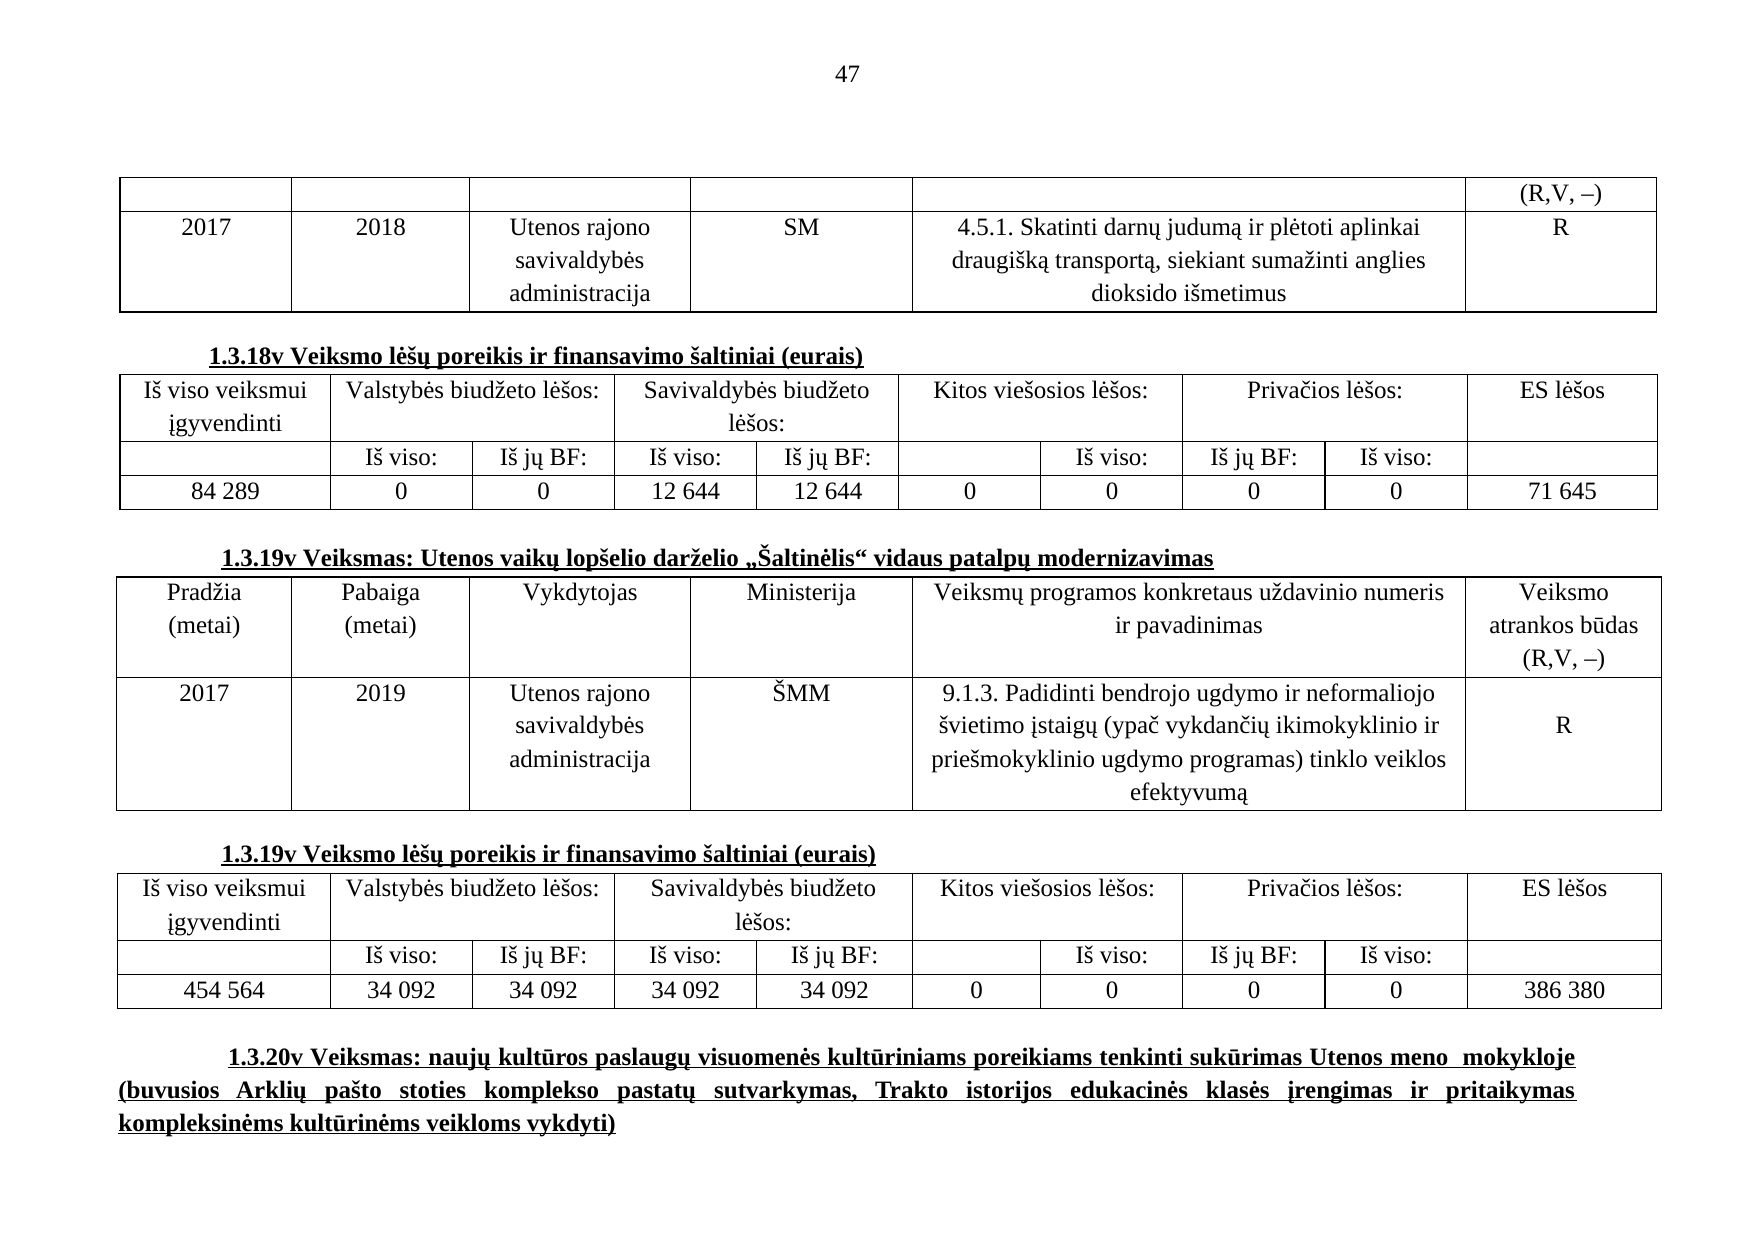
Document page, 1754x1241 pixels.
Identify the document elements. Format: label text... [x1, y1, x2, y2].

table_header Vykdytojas [470, 578, 690, 677]
table_cell 0 [1326, 476, 1467, 509]
table_cell 2019 [292, 678, 469, 810]
table_cell Iš viso: [331, 442, 472, 475]
table_cell [121, 442, 330, 475]
table_header Pradžia (metai) [117, 578, 291, 677]
table_cell 0 [1326, 975, 1467, 1008]
table_cell R [1466, 212, 1656, 311]
table_cell 0 [1041, 975, 1182, 1008]
table_cell 2017 [117, 678, 291, 810]
table_header Kitos viešosios lėšos: [913, 874, 1182, 939]
table_header Valstybės biudžeto lėšos: [331, 874, 614, 939]
text 1.3.19v Veiksmas: Utenos vaikų lopšelio darželio „Šaltinėlis“ vidaus patalpų modernizavimas [118, 543, 1577, 572]
table_cell [899, 442, 1040, 475]
table_header ES lėšos [1468, 375, 1657, 441]
table_cell Iš viso: [615, 941, 756, 974]
table_cell R [1466, 678, 1661, 810]
table_cell 71 645 [1468, 476, 1657, 509]
table_cell 84 289 [121, 476, 330, 509]
table_header Kitos viešosios lėšos: [899, 375, 1182, 441]
table_cell 454 564 [118, 975, 330, 1008]
text 1.3.18v Veiksmo lėšų poreikis ir finansavimo šaltiniai (eurais) [118, 341, 1577, 370]
table_cell 12 644 [757, 476, 898, 509]
table_cell SM [691, 212, 912, 311]
text 1.3.20v Veiksmas: naujų kultūros paslaugų visuomenės kultūriniams poreikiams tenkinti sukūrimas Utenos meno mokykloje (buvusios Arklių pašto stoties komplekso pastatų sutvarkymas, Trakto istorijos edukacinės klasės įrengimas ir pritaikymas [118, 1042, 1577, 1100]
table_header (R,V, –) [1466, 178, 1656, 211]
table_cell Iš viso: [1326, 442, 1467, 475]
table_header Privačios lėšos: [1183, 874, 1467, 939]
table_cell Iš jų BF: [1183, 941, 1324, 974]
table_cell Iš viso: [1041, 442, 1182, 475]
table_cell Iš jų BF: [473, 941, 614, 974]
table_cell 34 092 [615, 975, 756, 1008]
table_cell 34 092 [757, 975, 912, 1008]
table_cell Iš jų BF: [1183, 442, 1324, 475]
table_header [470, 178, 690, 211]
table_header [121, 178, 291, 211]
table_header [292, 178, 469, 211]
table_cell Iš viso: [1041, 941, 1182, 974]
table_cell 0 [899, 476, 1040, 509]
table_cell 0 [1041, 476, 1182, 509]
table_header Savivaldybės biudžeto lėšos: [615, 874, 912, 939]
table_cell Iš viso: [331, 941, 472, 974]
table_cell 0 [1183, 975, 1324, 1008]
table_cell [118, 941, 330, 974]
table_cell 2018 [292, 212, 469, 311]
table_cell Iš jų BF: [757, 941, 912, 974]
table_cell 34 092 [473, 975, 614, 1008]
table_cell 9.1.3. Padidinti bendrojo ugdymo ir neformaliojo švietimo įstaigų (ypač vykdančių ikimokyklinio ir priešmokyklinio ugdymo programas) tinklo veiklos efektyvumą [913, 678, 1465, 810]
table_header Iš viso veiksmui įgyvendinti [121, 375, 330, 441]
table_header [913, 178, 1465, 211]
table_header Pabaiga (metai) [292, 578, 469, 677]
table_cell Iš viso: [615, 442, 756, 475]
table_cell 0 [1183, 476, 1324, 509]
table_cell 0 [913, 975, 1040, 1008]
table_header Ministerija [691, 578, 912, 677]
table_cell 4.5.1. Skatinti darnų judumą ir plėtoti aplinkai draugišką transportą, siekiant sumažinti anglies dioksido išmetimus [913, 212, 1465, 311]
table_header Veiksmų programos konkretaus uždavinio numeris ir pavadinimas [913, 578, 1465, 677]
table_cell ŠMM [691, 678, 912, 810]
table_cell 0 [473, 476, 614, 509]
table_cell [913, 941, 1040, 974]
table_header Veiksmo atrankos būdas (R,V, –) [1466, 578, 1661, 677]
table_header Privačios lėšos: [1183, 375, 1467, 441]
table_cell 12 644 [615, 476, 756, 509]
table_cell 386 380 [1468, 975, 1661, 1008]
table_cell [1468, 941, 1661, 974]
text kompleksinėms kultūrinėms veikloms vykdyti) [118, 1101, 1577, 1137]
table_cell 2017 [121, 212, 291, 311]
table_cell Iš jų BF: [757, 442, 898, 475]
table_header Iš viso veiksmui įgyvendinti [118, 874, 330, 939]
table_header ES lėšos [1468, 874, 1661, 939]
table_cell Utenos rajono savivaldybės administracija [470, 678, 690, 810]
table_cell Utenos rajono savivaldybės administracija [470, 212, 690, 311]
table_header Savivaldybės biudžeto lėšos: [615, 375, 898, 441]
table_cell 0 [331, 476, 472, 509]
table_cell Iš viso: [1326, 941, 1467, 974]
table_cell 34 092 [331, 975, 472, 1008]
table_cell [1468, 442, 1657, 475]
table_header Valstybės biudžeto lėšos: [331, 375, 614, 441]
table_header [691, 178, 912, 211]
text 1.3.19v Veiksmo lėšų poreikis ir finansavimo šaltiniai (eurais) [118, 839, 1577, 868]
table_cell Iš jų BF: [473, 442, 614, 475]
